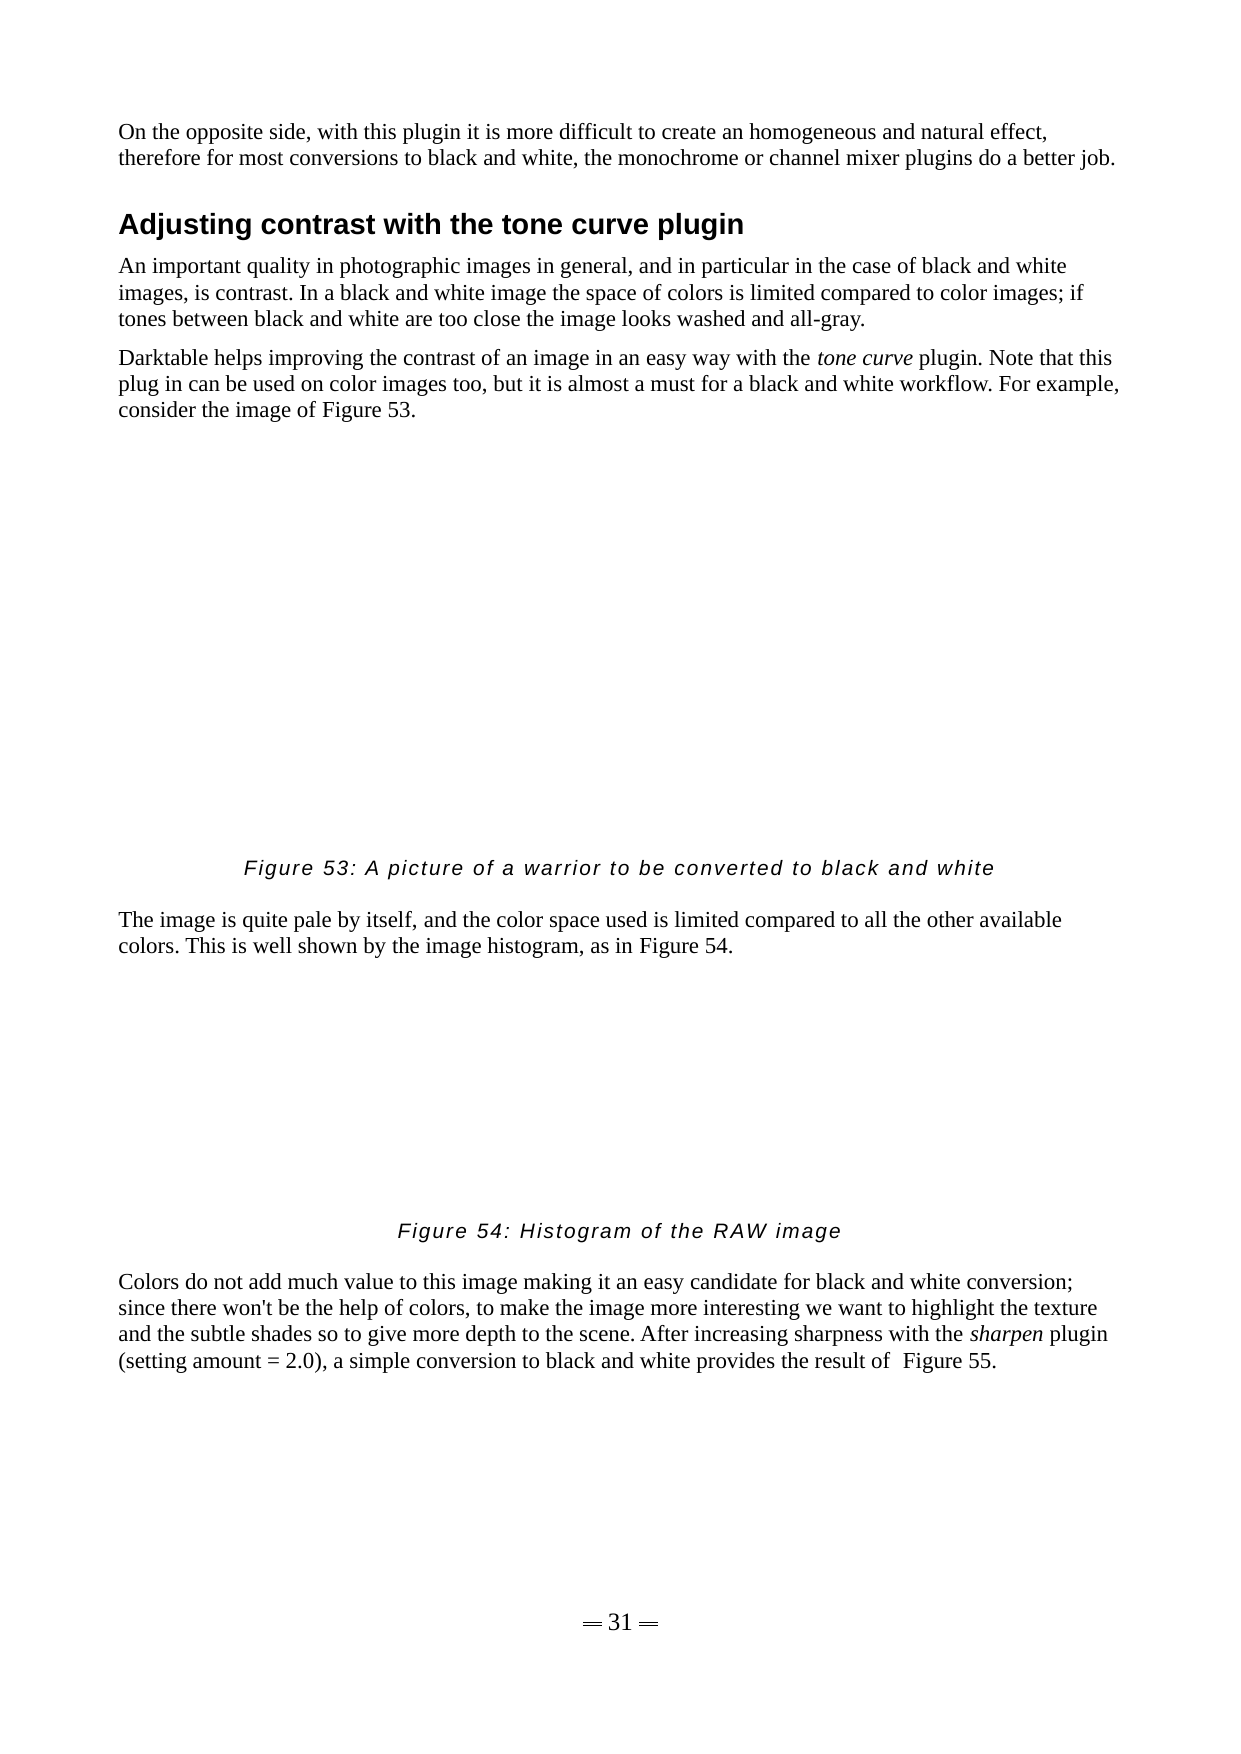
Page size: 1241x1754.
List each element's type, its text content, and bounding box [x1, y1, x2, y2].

subtitle Adjusting contrast with the tone curve plugin [118, 207, 1122, 241]
text Colors do not add much value to this image making it an easy candidate for black and white conversion; since there won't be the help of colors, to make the image more interesting we want to highlight the texture and the subtle shades so to give more depth to the scene. After increasing sharpness with the sharpen plugin (setting amount = 2.0), a simple conversion to black and white provides the result of Figure 55. [118, 971, 1122, 1373]
text The image is quite pale by itself, and the color space used is limited compared to all the other available colors. This is well shown by the image histogram, as in Figure 54. [118, 435, 1122, 958]
text Darktable helps improving the contrast of an image in an easy way with the tone curve plugin. Note that this plug in can be used on color images too, but it is almost a must for a black and white workflow. For example, consider the image of Figure 53. [118, 344, 1122, 423]
text Figure 54: Histogram of the RAW image [380, 998, 860, 1242]
text On the opposite side, with this plugin it is more difficult to create an homogeneous and natural effect, therefore for most conversions to black and white, the monochrome or channel mixer plugins do a better job. [118, 118, 1122, 171]
text Figure 53: A picture of a warrior to be converted to black and white [223, 452, 1017, 880]
text An important quality in photographic images in general, and in particular in the case of black and white images, is contrast. In a black and white image the space of colors is limited compared to color images; if tones between black and white are too close the image looks washed and all-gray. [118, 252, 1122, 331]
